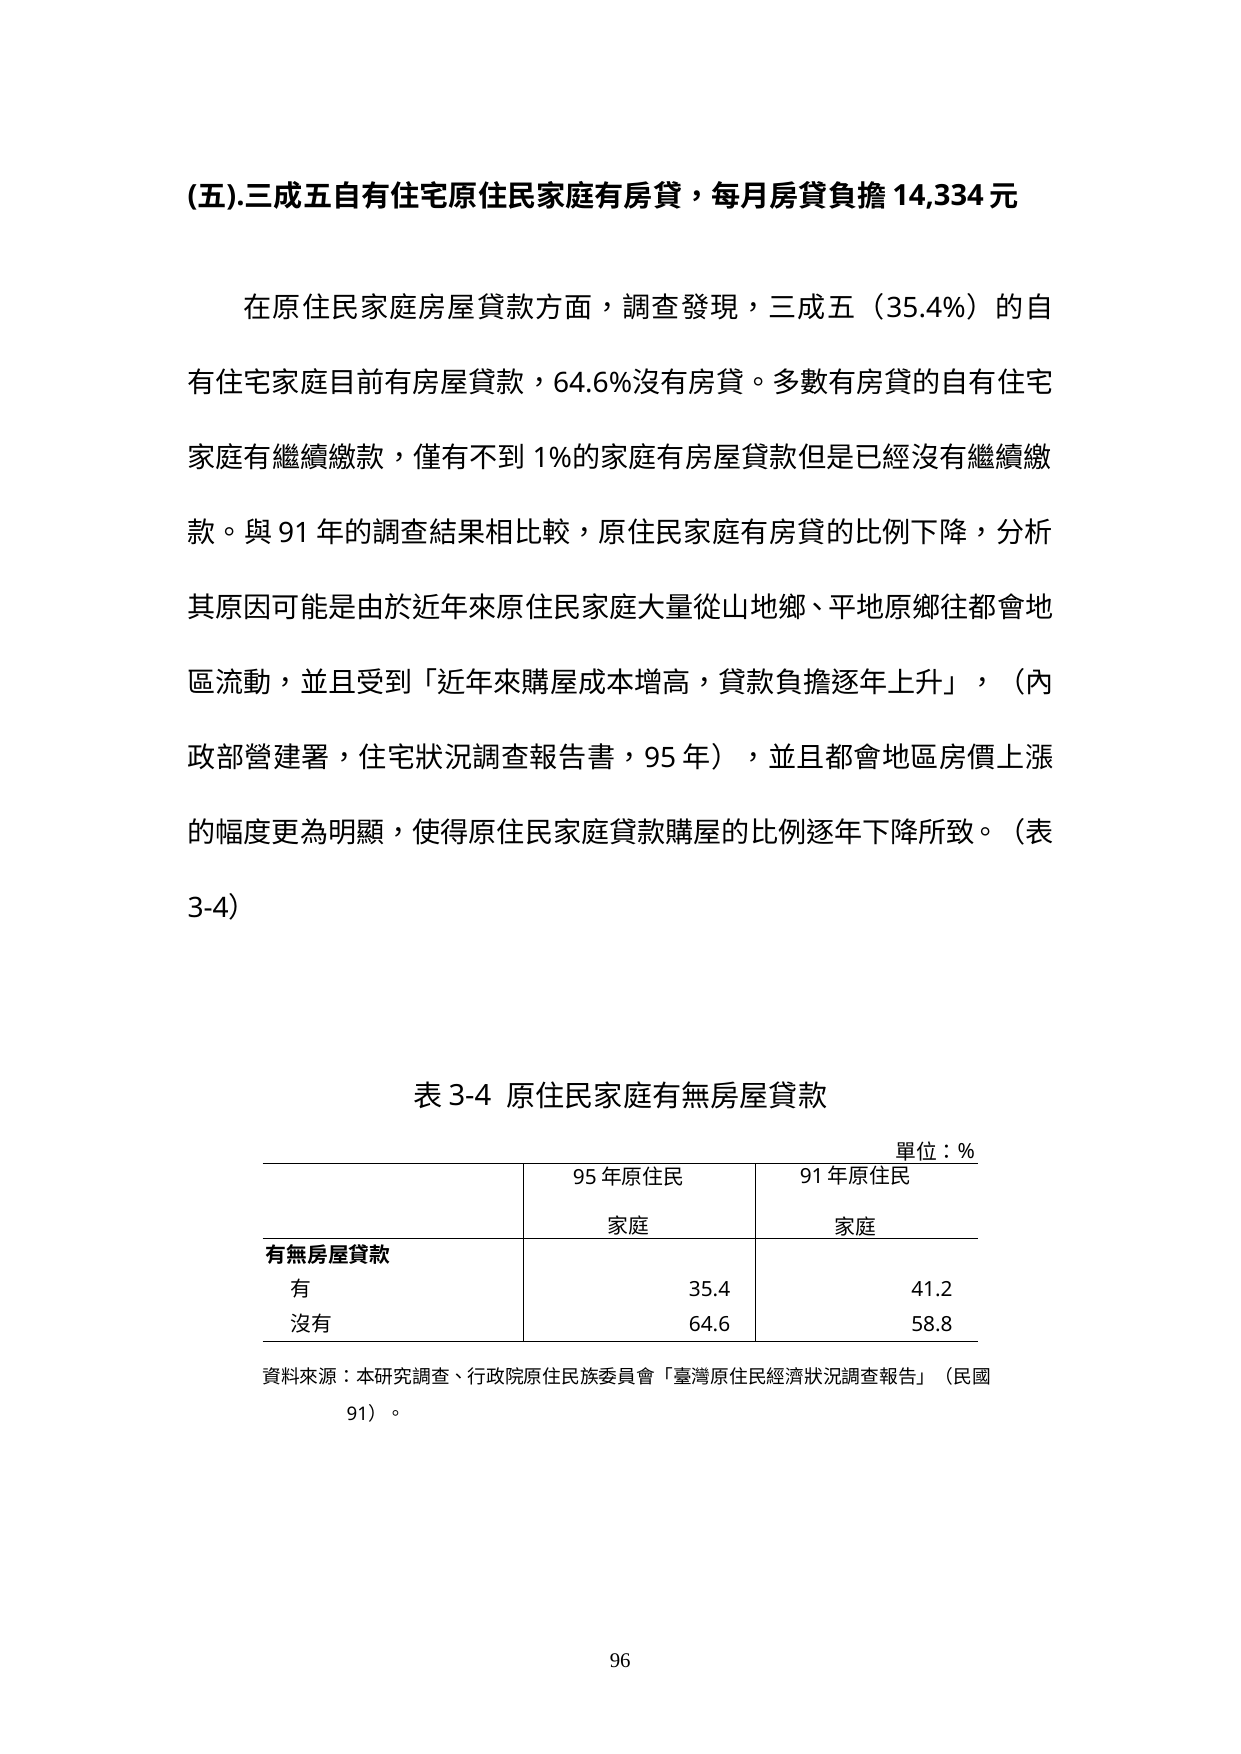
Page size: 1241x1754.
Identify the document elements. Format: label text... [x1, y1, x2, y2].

table_cell 沒有 [263, 1306, 523, 1341]
text 單位：% [187, 1125, 975, 1162]
table_cell 35.4 [524, 1272, 755, 1306]
text 資料來源：本研究調查、行政院原住民族委員會「臺灣原住民經濟狀況調查報告」（民國91）。 [262, 1350, 990, 1425]
table_cell 有無房屋貸款 [263, 1239, 523, 1272]
text 在原住民家庭房屋貸款方面，調查發現，三成五（35.4%）的自有住宅家庭目前有房屋貸款，64.6%沒有房貸。多數有房貸的自有住宅家庭有繼續繳款，僅有不到1%的家庭有房屋貸款但是已經沒有繼續繳款。與91年的調查結果相比較，原住民家庭有房貸的比例下降，分析其原因可能是由於近年來原住民家庭大量從山地鄉、平地原鄉往都會地區流動，並且受到「近年來購屋成本增高，貸款負擔逐年上升」，（內政部營建署，住宅狀況調查報告書，95年），並且都會地區房價上漲的幅度更為明顯，使得原住民家庭貸款購屋的比例逐年下降所致。（表3-4） [187, 262, 1053, 937]
text (五).三成五自有住宅原住民家庭有房貸，每月房貸負擔14,334元 [187, 150, 1053, 225]
table_header 91年原住民 家庭 [756, 1164, 978, 1237]
table_header 95年原住民 家庭 [524, 1164, 755, 1237]
text 表3-4 原住民家庭有無房屋貸款 [187, 1050, 1053, 1125]
table_cell [524, 1239, 755, 1272]
table_cell 64.6 [524, 1306, 755, 1341]
table_header [263, 1164, 523, 1237]
table_cell 58.8 [756, 1306, 978, 1341]
table_cell 有 [263, 1272, 523, 1306]
table_cell 41.2 [756, 1272, 978, 1306]
table_cell [756, 1239, 978, 1272]
